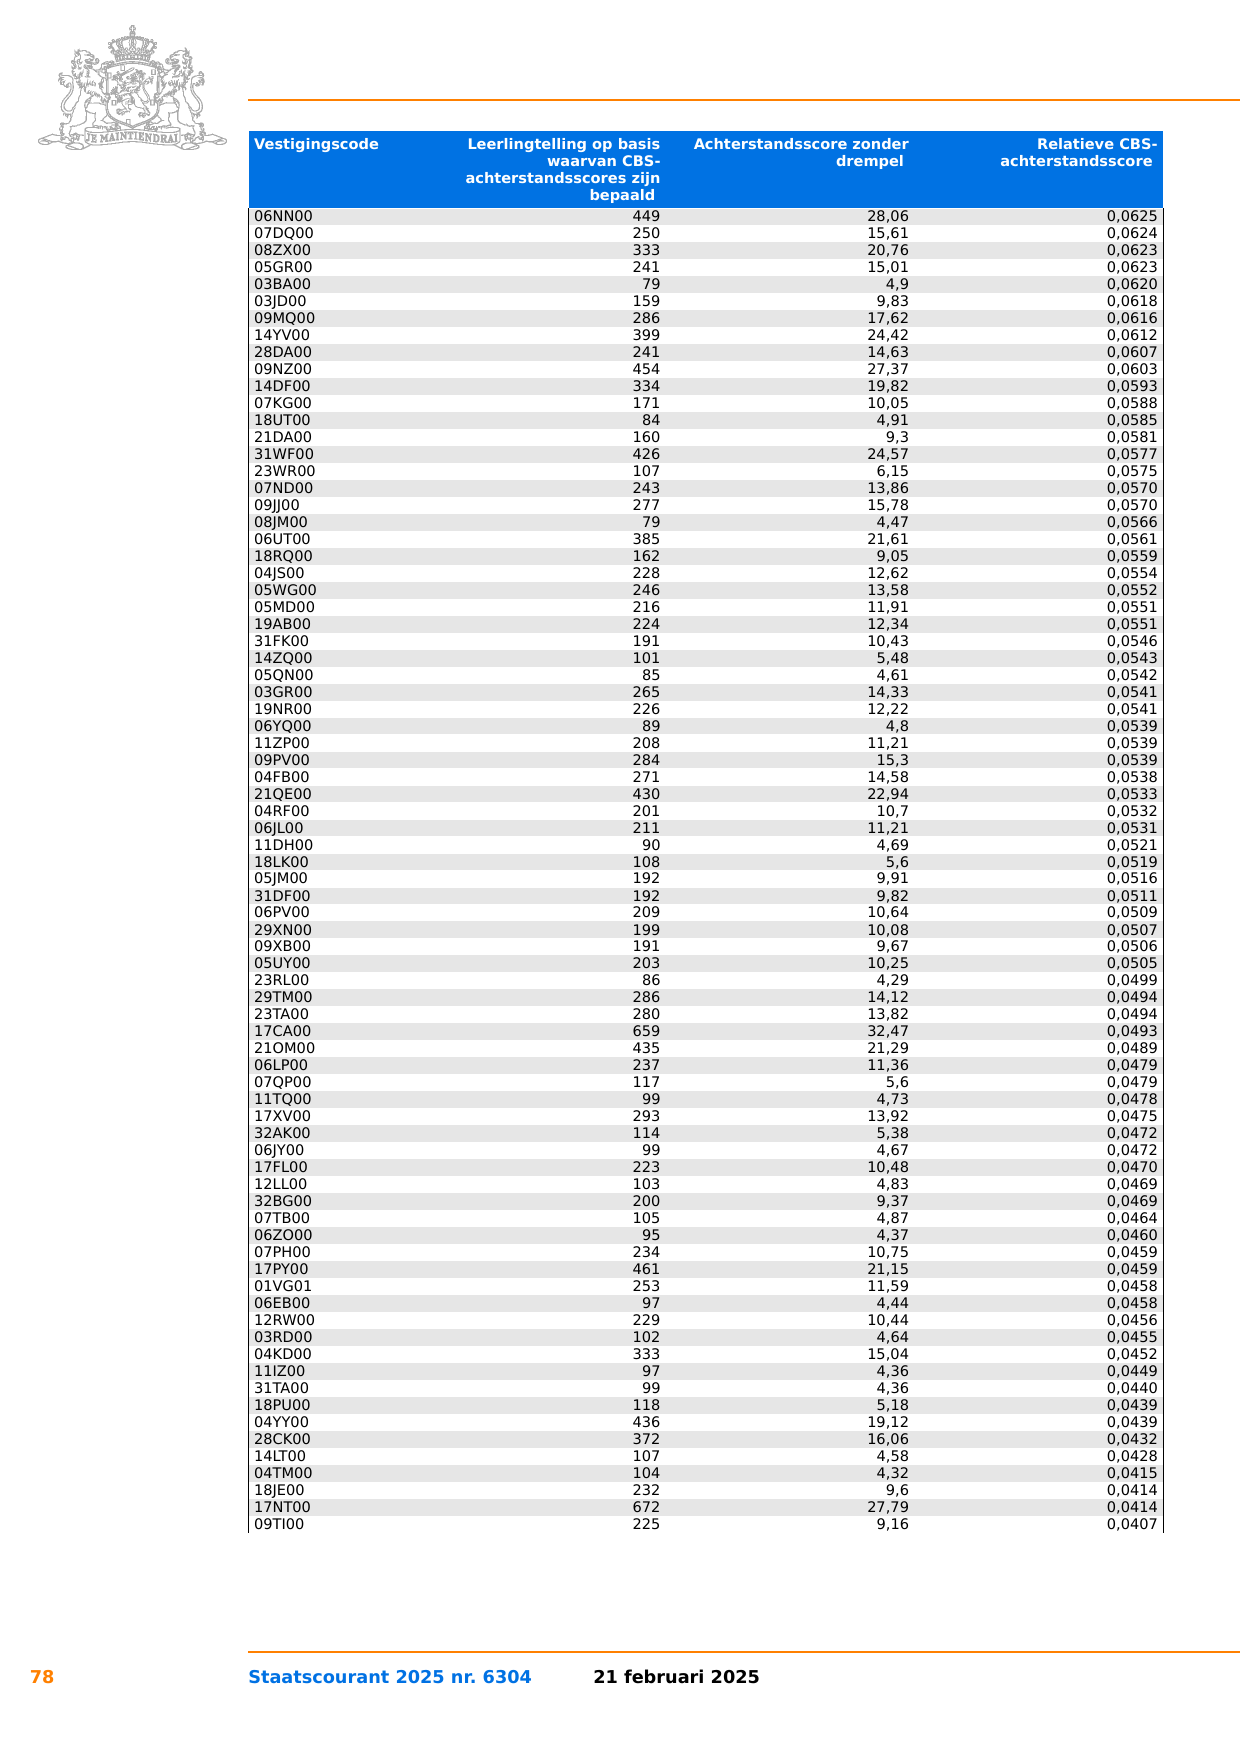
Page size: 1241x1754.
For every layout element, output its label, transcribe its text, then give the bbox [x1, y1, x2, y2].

table_cell 11,21 [666, 735, 915, 752]
table_cell 6,15 [666, 463, 915, 480]
table_cell 0,0588 [915, 395, 1163, 412]
table_cell 4,37 [666, 1227, 915, 1244]
table_cell 0,0489 [915, 1040, 1163, 1057]
table_cell 9,3 [666, 429, 915, 446]
table_cell 09TI00 [249, 1516, 417, 1533]
table_cell 21OM00 [249, 1040, 417, 1057]
table_cell 03RD00 [249, 1329, 417, 1346]
table_cell 4,91 [666, 412, 915, 429]
table_cell 21,29 [666, 1040, 915, 1057]
table_cell 13,82 [666, 1006, 915, 1023]
table_cell 19AB00 [249, 616, 417, 633]
table_cell 5,18 [666, 1397, 915, 1414]
table_cell 11,59 [666, 1278, 915, 1295]
table_cell 107 [418, 1448, 666, 1465]
table_cell 241 [418, 259, 666, 276]
table_cell 4,36 [666, 1380, 915, 1397]
table_cell 0,0475 [915, 1108, 1163, 1125]
picture [38, 25, 227, 150]
table_cell 5,48 [666, 650, 915, 667]
table_cell 06EB00 [249, 1295, 417, 1312]
table_cell 4,9 [666, 276, 915, 293]
table_cell 06NN00 [249, 209, 417, 225]
table_cell 0,0542 [915, 667, 1163, 684]
table_cell 18UT00 [249, 412, 417, 429]
table_cell 13,92 [666, 1108, 915, 1125]
table_cell 0,0469 [915, 1176, 1163, 1193]
table_cell 118 [418, 1397, 666, 1414]
table_cell 9,67 [666, 938, 915, 955]
table_cell 0,0509 [915, 904, 1163, 921]
table_cell 0,0570 [915, 480, 1163, 497]
table_cell 29XN00 [249, 921, 417, 938]
table_cell 271 [418, 769, 666, 786]
table_cell 10,08 [666, 921, 915, 938]
table_cell 243 [418, 480, 666, 497]
table_cell 246 [418, 582, 666, 599]
table_cell 31TA00 [249, 1380, 417, 1397]
table_cell 12LL00 [249, 1176, 417, 1193]
table_cell 226 [418, 701, 666, 718]
table_cell 237 [418, 1057, 666, 1074]
table_cell 0,0552 [915, 582, 1163, 599]
table_cell 10,64 [666, 904, 915, 921]
table_cell 4,44 [666, 1295, 915, 1312]
table_cell 104 [418, 1465, 666, 1482]
table_cell 0,0531 [915, 820, 1163, 836]
table_cell 0,0554 [915, 565, 1163, 582]
table_cell 97 [418, 1295, 666, 1312]
table_cell 430 [418, 786, 666, 802]
table_cell 200 [418, 1193, 666, 1210]
table_cell 216 [418, 599, 666, 616]
table_cell 07PH00 [249, 1244, 417, 1261]
table_cell 15,78 [666, 497, 915, 514]
table_cell 06UT00 [249, 531, 417, 548]
table_cell 21,61 [666, 531, 915, 548]
table_cell 160 [418, 429, 666, 446]
table_cell 0,0472 [915, 1142, 1163, 1159]
table_cell 192 [418, 870, 666, 887]
table_cell 06JY00 [249, 1142, 417, 1159]
table_cell 0,0511 [915, 888, 1163, 904]
table_cell 201 [418, 803, 666, 819]
table_cell 09XB00 [249, 938, 417, 955]
table_cell 4,8 [666, 718, 915, 734]
table_cell 21QE00 [249, 786, 417, 802]
table_cell 01VG01 [249, 1278, 417, 1295]
table_cell 05MD00 [249, 599, 417, 616]
table_cell 0,0623 [915, 242, 1163, 259]
table_cell 11,36 [666, 1057, 915, 1074]
table_cell 0,0493 [915, 1023, 1163, 1040]
table_cell 0,0559 [915, 548, 1163, 565]
table_cell 0,0449 [915, 1363, 1163, 1380]
table_cell 0,0585 [915, 412, 1163, 429]
table_cell 89 [418, 718, 666, 734]
table_cell 07TB00 [249, 1210, 417, 1227]
table_cell 0,0455 [915, 1329, 1163, 1346]
table_cell 10,43 [666, 633, 915, 650]
table_cell 11ZP00 [249, 735, 417, 752]
table_cell 159 [418, 293, 666, 310]
table_cell 0,0546 [915, 633, 1163, 650]
table_cell 04FB00 [249, 769, 417, 786]
table_cell 0,0432 [915, 1431, 1163, 1448]
table_cell 11DH00 [249, 836, 417, 853]
table_cell 10,44 [666, 1312, 915, 1329]
table_cell 0,0456 [915, 1312, 1163, 1329]
table_cell 86 [418, 972, 666, 989]
table_cell 0,0532 [915, 803, 1163, 819]
table_cell 14YV00 [249, 327, 417, 344]
table_cell 06YQ00 [249, 718, 417, 734]
table_cell 09JJ00 [249, 497, 417, 514]
table_cell 0,0414 [915, 1482, 1163, 1499]
table_cell 10,05 [666, 395, 915, 412]
table_cell 15,04 [666, 1346, 915, 1363]
table_cell 102 [418, 1329, 666, 1346]
table_cell 12,62 [666, 565, 915, 582]
table_cell 4,61 [666, 667, 915, 684]
table_cell 0,0616 [915, 310, 1163, 327]
table_cell 461 [418, 1261, 666, 1278]
table_cell 0,0460 [915, 1227, 1163, 1244]
table_cell 31FK00 [249, 633, 417, 650]
table_cell 90 [418, 836, 666, 853]
table_cell 0,0539 [915, 752, 1163, 768]
table_cell 0,0561 [915, 531, 1163, 548]
table_cell 372 [418, 1431, 666, 1448]
table_cell 14,58 [666, 769, 915, 786]
table_cell 0,0539 [915, 718, 1163, 734]
table_cell 06LP00 [249, 1057, 417, 1074]
table_cell 15,3 [666, 752, 915, 768]
table_cell 24,42 [666, 327, 915, 344]
table_cell 23TA00 [249, 1006, 417, 1023]
table_cell 18PU00 [249, 1397, 417, 1414]
table_cell 0,0439 [915, 1414, 1163, 1431]
table_cell 0,0593 [915, 378, 1163, 395]
table_cell 0,0464 [915, 1210, 1163, 1227]
table_cell 0,0543 [915, 650, 1163, 667]
table_cell 280 [418, 1006, 666, 1023]
table_cell 4,73 [666, 1091, 915, 1108]
table_cell 11IZ00 [249, 1363, 417, 1380]
table_cell 4,29 [666, 972, 915, 989]
table_cell 232 [418, 1482, 666, 1499]
table_cell 0,0470 [915, 1159, 1163, 1176]
table_cell 14ZQ00 [249, 650, 417, 667]
table_header Achterstandsscore zonder drempel [666, 131, 915, 208]
table_cell 14DF00 [249, 378, 417, 395]
table_cell 08ZX00 [249, 242, 417, 259]
table_cell 107 [418, 463, 666, 480]
table_cell 03GR00 [249, 684, 417, 701]
table_cell 97 [418, 1363, 666, 1380]
table_cell 0,0575 [915, 463, 1163, 480]
table_cell 0,0551 [915, 599, 1163, 616]
table_cell 04JS00 [249, 565, 417, 582]
table_cell 0,0506 [915, 938, 1163, 955]
table_cell 04TM00 [249, 1465, 417, 1482]
table_cell 114 [418, 1125, 666, 1142]
table_cell 0,0407 [915, 1516, 1163, 1533]
table_cell 09MQ00 [249, 310, 417, 327]
table_cell 0,0533 [915, 786, 1163, 802]
table_cell 16,06 [666, 1431, 915, 1448]
table_cell 223 [418, 1159, 666, 1176]
table_cell 04RF00 [249, 803, 417, 819]
table_cell 21DA00 [249, 429, 417, 446]
table_cell 0,0581 [915, 429, 1163, 446]
table_cell 06PV00 [249, 904, 417, 921]
table_cell 385 [418, 531, 666, 548]
table_cell 103 [418, 1176, 666, 1193]
table_cell 04YY00 [249, 1414, 417, 1431]
table_header Leerlingtelling op basis waarvan CBS-achterstandsscores zijn bepaald [418, 131, 666, 208]
table_cell 105 [418, 1210, 666, 1227]
table_cell 229 [418, 1312, 666, 1329]
table_cell 09PV00 [249, 752, 417, 768]
table_cell 11,21 [666, 820, 915, 836]
table_cell 17FL00 [249, 1159, 417, 1176]
table_cell 17XV00 [249, 1108, 417, 1125]
table_cell 0,0538 [915, 769, 1163, 786]
table_cell 225 [418, 1516, 666, 1533]
table_cell 13,58 [666, 582, 915, 599]
table_cell 84 [418, 412, 666, 429]
table_cell 06ZO00 [249, 1227, 417, 1244]
table_cell 32,47 [666, 1023, 915, 1040]
table_cell 9,83 [666, 293, 915, 310]
table_cell 0,0612 [915, 327, 1163, 344]
table_header Vestigingscode [249, 131, 417, 208]
table_cell 28,06 [666, 209, 915, 225]
table_cell 0,0469 [915, 1193, 1163, 1210]
table_cell 0,0494 [915, 989, 1163, 1006]
table_cell 07ND00 [249, 480, 417, 497]
table_cell 10,75 [666, 1244, 915, 1261]
table_cell 03JD00 [249, 293, 417, 310]
table_cell 07KG00 [249, 395, 417, 412]
table_cell 05JM00 [249, 870, 417, 887]
table_cell 0,0618 [915, 293, 1163, 310]
table_cell 29TM00 [249, 989, 417, 1006]
table_cell 0,0440 [915, 1380, 1163, 1397]
table_cell 28DA00 [249, 344, 417, 361]
table_cell 9,91 [666, 870, 915, 887]
table_cell 17NT00 [249, 1499, 417, 1516]
table_cell 17,62 [666, 310, 915, 327]
table_cell 0,0577 [915, 446, 1163, 463]
table_cell 14,33 [666, 684, 915, 701]
table_cell 0,0452 [915, 1346, 1163, 1363]
table_cell 99 [418, 1380, 666, 1397]
table_cell 12,22 [666, 701, 915, 718]
table_cell 454 [418, 361, 666, 378]
table_cell 0,0478 [915, 1091, 1163, 1108]
table_cell 0,0499 [915, 972, 1163, 989]
table_cell 0,0516 [915, 870, 1163, 887]
table_cell 14,12 [666, 989, 915, 1006]
table_cell 0,0607 [915, 344, 1163, 361]
table_cell 0,0620 [915, 276, 1163, 293]
table_cell 05QN00 [249, 667, 417, 684]
table_cell 0,0539 [915, 735, 1163, 752]
table_cell 32BG00 [249, 1193, 417, 1210]
table_cell 0,0505 [915, 955, 1163, 972]
table_cell 10,48 [666, 1159, 915, 1176]
table_cell 06JL00 [249, 820, 417, 836]
table_cell 08JM00 [249, 514, 417, 531]
table_cell 0,0624 [915, 225, 1163, 242]
table_cell 659 [418, 1023, 666, 1040]
table_cell 171 [418, 395, 666, 412]
table_cell 265 [418, 684, 666, 701]
table_cell 208 [418, 735, 666, 752]
table_cell 18RQ00 [249, 548, 417, 565]
table_cell 241 [418, 344, 666, 361]
table_cell 0,0623 [915, 259, 1163, 276]
table_cell 19NR00 [249, 701, 417, 718]
table_cell 18LK00 [249, 854, 417, 870]
table_cell 162 [418, 548, 666, 565]
table_cell 12,34 [666, 616, 915, 633]
table_cell 31WF00 [249, 446, 417, 463]
table_cell 20,76 [666, 242, 915, 259]
table_cell 0,0479 [915, 1057, 1163, 1074]
table_cell 13,86 [666, 480, 915, 497]
table_cell 0,0566 [915, 514, 1163, 531]
table_cell 333 [418, 242, 666, 259]
table_cell 253 [418, 1278, 666, 1295]
table_cell 209 [418, 904, 666, 921]
table_cell 95 [418, 1227, 666, 1244]
table_cell 4,69 [666, 836, 915, 853]
table_cell 05GR00 [249, 259, 417, 276]
table_cell 250 [418, 225, 666, 242]
table_cell 05UY00 [249, 955, 417, 972]
table_cell 0,0519 [915, 854, 1163, 870]
table_cell 9,37 [666, 1193, 915, 1210]
table_cell 192 [418, 888, 666, 904]
table_cell 0,0472 [915, 1125, 1163, 1142]
table_cell 0,0414 [915, 1499, 1163, 1516]
table_cell 449 [418, 209, 666, 225]
table_cell 99 [418, 1142, 666, 1159]
table_cell 07QP00 [249, 1074, 417, 1091]
table_cell 23RL00 [249, 972, 417, 989]
table_cell 5,6 [666, 854, 915, 870]
table_cell 0,0625 [915, 209, 1163, 225]
table_cell 07DQ00 [249, 225, 417, 242]
table_cell 0,0479 [915, 1074, 1163, 1091]
table_cell 99 [418, 1091, 666, 1108]
table_cell 4,47 [666, 514, 915, 531]
table_cell 211 [418, 820, 666, 836]
table_header Relatieve CBS-achterstandsscore [915, 131, 1163, 208]
table_cell 435 [418, 1040, 666, 1057]
table_cell 0,0459 [915, 1261, 1163, 1278]
table_cell 28CK00 [249, 1431, 417, 1448]
table_cell 0,0415 [915, 1465, 1163, 1482]
table_cell 191 [418, 633, 666, 650]
table_cell 199 [418, 921, 666, 938]
table_cell 224 [418, 616, 666, 633]
table_cell 23WR00 [249, 463, 417, 480]
table_cell 0,0459 [915, 1244, 1163, 1261]
table_cell 85 [418, 667, 666, 684]
table_cell 5,38 [666, 1125, 915, 1142]
table_cell 17CA00 [249, 1023, 417, 1040]
table_cell 4,36 [666, 1363, 915, 1380]
table_cell 11TQ00 [249, 1091, 417, 1108]
table_cell 19,82 [666, 378, 915, 395]
table_cell 0,0439 [915, 1397, 1163, 1414]
table_cell 09NZ00 [249, 361, 417, 378]
table_cell 4,87 [666, 1210, 915, 1227]
table_cell 0,0521 [915, 836, 1163, 853]
table_cell 101 [418, 650, 666, 667]
table_cell 4,83 [666, 1176, 915, 1193]
table_cell 15,01 [666, 259, 915, 276]
table_cell 14,63 [666, 344, 915, 361]
table_cell 15,61 [666, 225, 915, 242]
table_cell 14LT00 [249, 1448, 417, 1465]
table_cell 426 [418, 446, 666, 463]
table_cell 4,64 [666, 1329, 915, 1346]
table_cell 286 [418, 310, 666, 327]
table_cell 27,79 [666, 1499, 915, 1516]
table_cell 108 [418, 854, 666, 870]
table_cell 9,82 [666, 888, 915, 904]
table_cell 79 [418, 276, 666, 293]
table_cell 10,7 [666, 803, 915, 819]
table_cell 21,15 [666, 1261, 915, 1278]
table_cell 19,12 [666, 1414, 915, 1431]
table_cell 04KD00 [249, 1346, 417, 1363]
table_cell 0,0428 [915, 1448, 1163, 1465]
table_cell 277 [418, 497, 666, 514]
table_cell 203 [418, 955, 666, 972]
table_cell 12RW00 [249, 1312, 417, 1329]
table_cell 9,6 [666, 1482, 915, 1499]
table_cell 4,32 [666, 1465, 915, 1482]
table_cell 32AK00 [249, 1125, 417, 1142]
table_cell 11,91 [666, 599, 915, 616]
table_cell 0,0507 [915, 921, 1163, 938]
table_cell 0,0541 [915, 684, 1163, 701]
table_cell 228 [418, 565, 666, 582]
table_cell 333 [418, 1346, 666, 1363]
table_cell 234 [418, 1244, 666, 1261]
table_cell 191 [418, 938, 666, 955]
table_cell 0,0603 [915, 361, 1163, 378]
table_cell 436 [418, 1414, 666, 1431]
table_cell 9,05 [666, 548, 915, 565]
table_cell 24,57 [666, 446, 915, 463]
table_cell 31DF00 [249, 888, 417, 904]
table_cell 9,16 [666, 1516, 915, 1533]
table_cell 399 [418, 327, 666, 344]
table_cell 0,0570 [915, 497, 1163, 514]
table_cell 672 [418, 1499, 666, 1516]
table_cell 10,25 [666, 955, 915, 972]
table_cell 22,94 [666, 786, 915, 802]
table_cell 0,0458 [915, 1278, 1163, 1295]
table_cell 0,0458 [915, 1295, 1163, 1312]
table_cell 293 [418, 1108, 666, 1125]
table_cell 4,58 [666, 1448, 915, 1465]
table_cell 5,6 [666, 1074, 915, 1091]
table_cell 334 [418, 378, 666, 395]
table_cell 03BA00 [249, 276, 417, 293]
table_cell 284 [418, 752, 666, 768]
table_cell 117 [418, 1074, 666, 1091]
table_cell 27,37 [666, 361, 915, 378]
table_cell 79 [418, 514, 666, 531]
table_cell 05WG00 [249, 582, 417, 599]
table_cell 0,0541 [915, 701, 1163, 718]
table_cell 286 [418, 989, 666, 1006]
table_cell 18JE00 [249, 1482, 417, 1499]
table_cell 4,67 [666, 1142, 915, 1159]
table_cell 0,0494 [915, 1006, 1163, 1023]
table_cell 0,0551 [915, 616, 1163, 633]
table_cell 17PY00 [249, 1261, 417, 1278]
